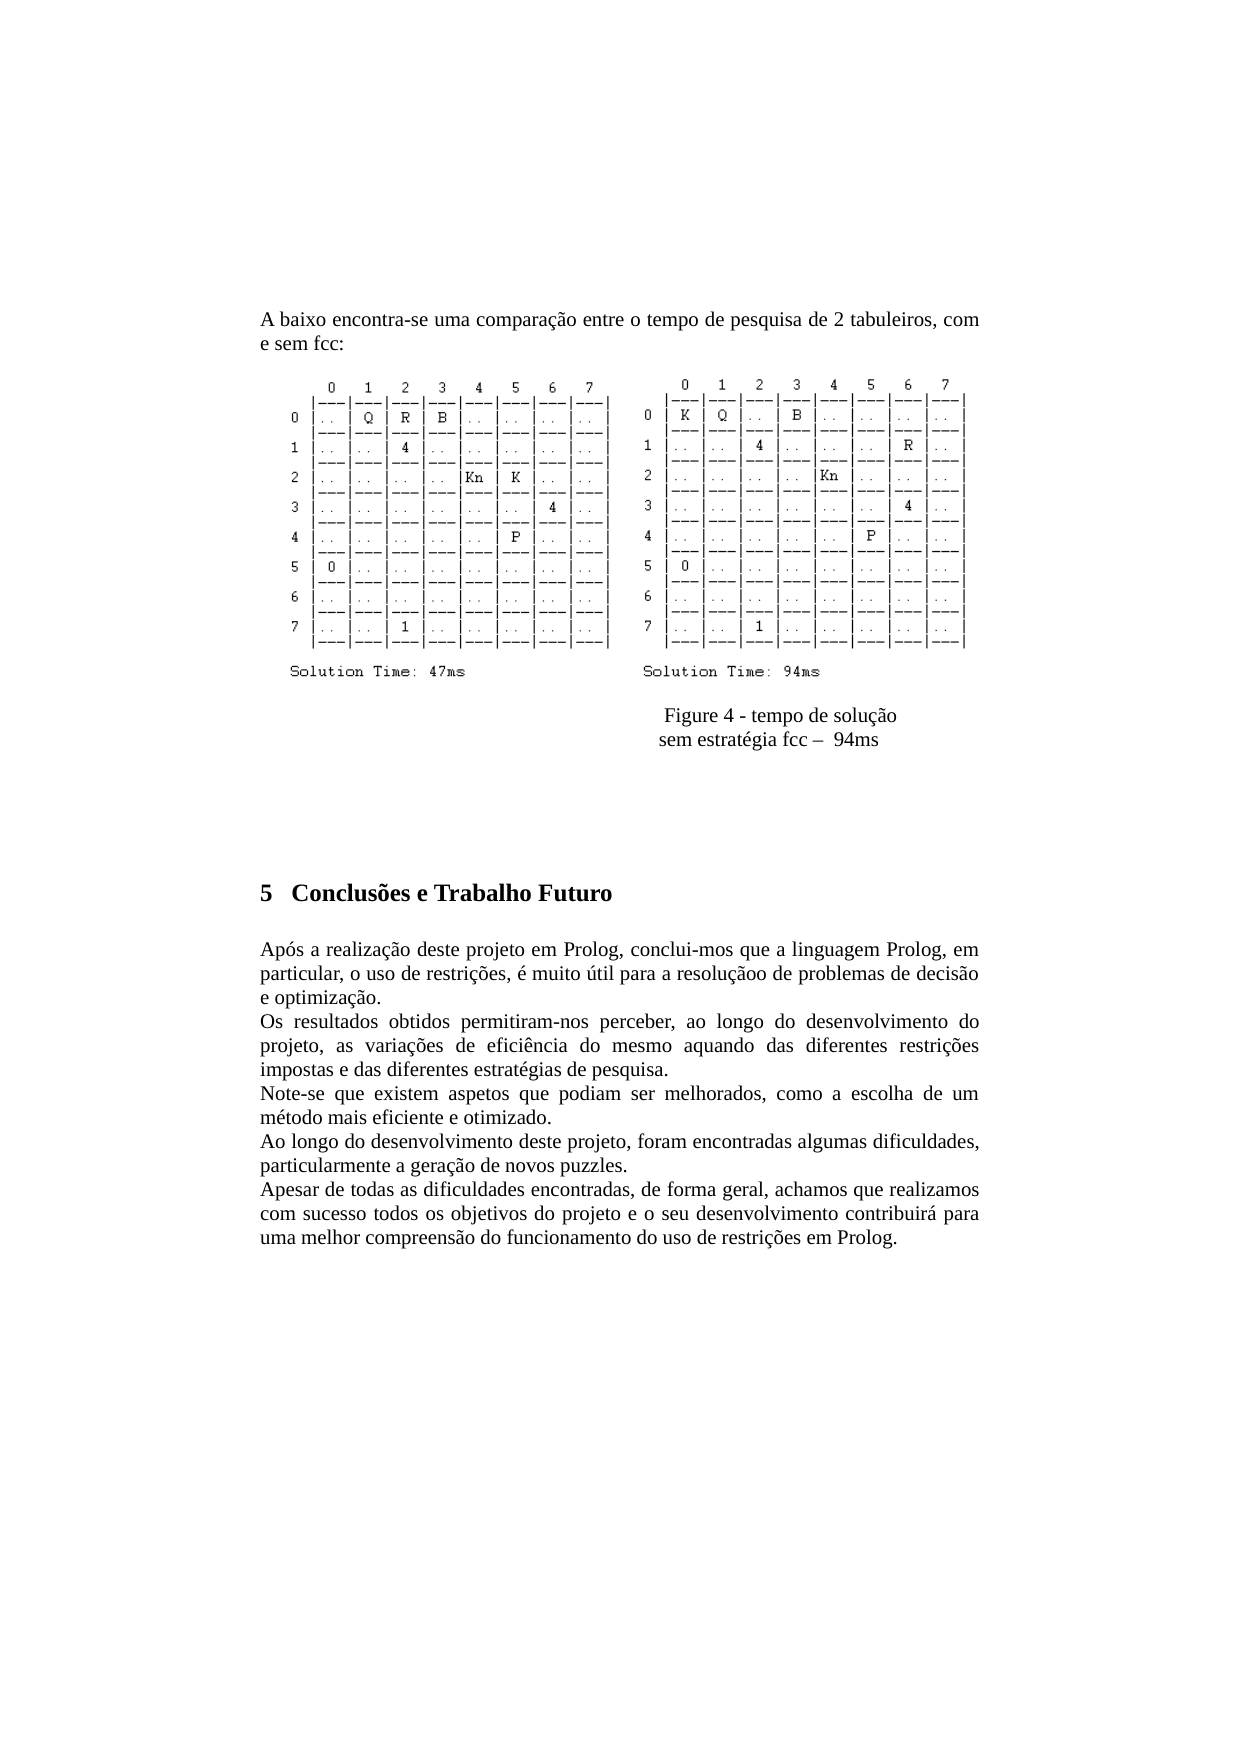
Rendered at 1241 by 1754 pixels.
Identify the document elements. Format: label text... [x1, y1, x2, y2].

text Figure 4 - tempo de solução sem estratégia fcc – 94ms [622, 703, 915, 751]
subtitle 5 Conclusões e Trabalho Futuro [260, 878, 980, 907]
text [622, 691, 915, 703]
text Ao longo do desenvolvimento deste projeto, foram encontradas algumas dificuldades, particularmente a geração de novos puzzles. [260, 1129, 980, 1177]
text Os resultados obtidos permitiram-nos perceber, ao longo do desenvolvimento do projeto, as variações de eficiência do mesmo aquando das diferentes restrições impostas e das diferentes estratégias de pesquisa. [260, 1009, 980, 1081]
text A baixo encontra-se uma comparação entre o tempo de pesquisa de 2 tabuleiros, com e sem fcc: [260, 307, 980, 355]
text Após a realização deste projeto em Prolog, conclui-mos que a linguagem Prolog, em particular, o uso de restrições, é muito útil para a resoluçãoo de problemas de decisão e optimização. [260, 936, 980, 1009]
text Note-se que existem aspetos que podiam ser melhorados, como a escolha de um método mais eficiente e otimizado. [260, 1081, 980, 1129]
text Apesar de todas as dificuldades encontradas, de forma geral, achamos que realizamos com sucesso todos os objetivos do projeto e o seu desenvolvimento contribuirá para uma melhor compreensão do funcionamento do uso de restrições em Prolog. [260, 1177, 980, 1249]
